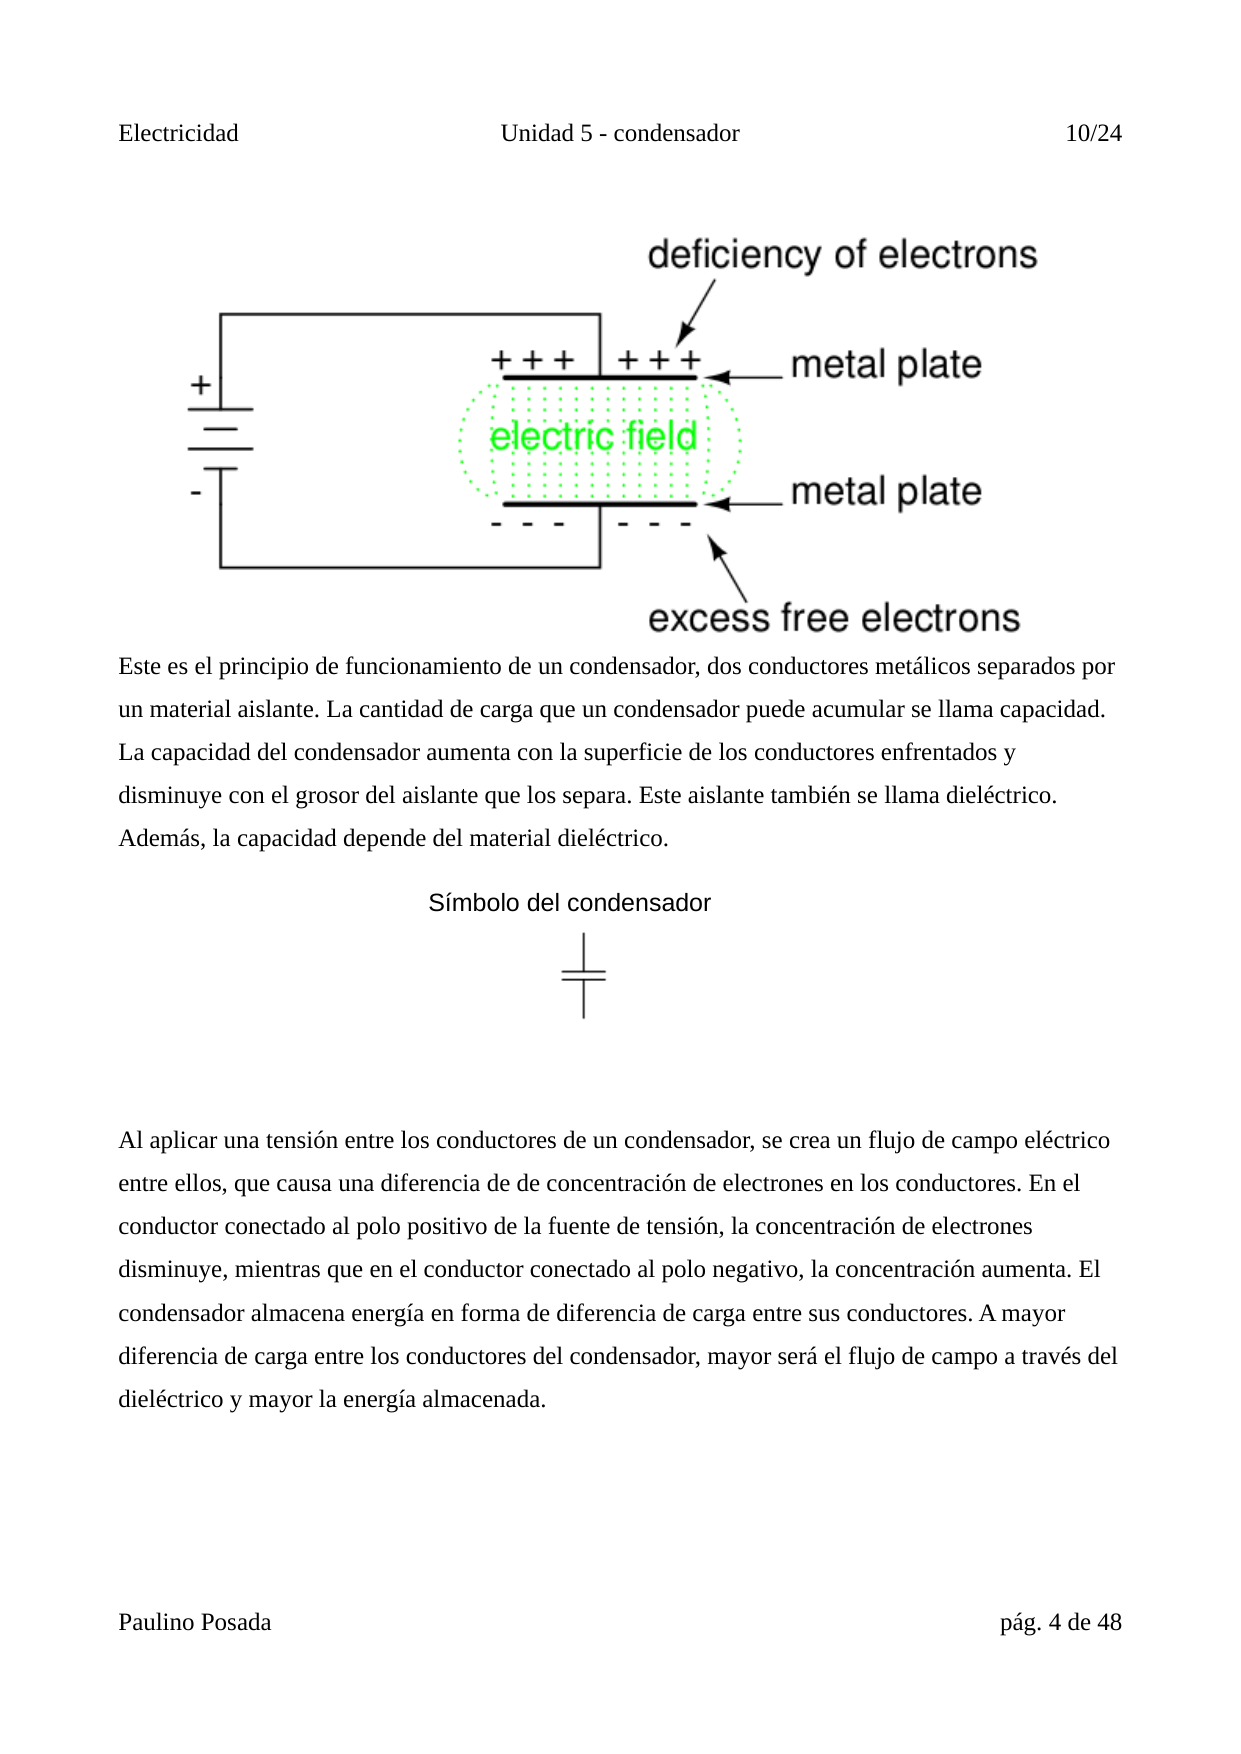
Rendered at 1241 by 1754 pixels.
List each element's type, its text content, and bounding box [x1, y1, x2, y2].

text Este es el principio de funcionamiento de un condensador, dos conductores metálicos separados por un material aislante. La cantidad de carga que un condensador puede acumular se llama capacidad. La capacidad del condensador aumenta con la superficie de los conductores enfrentados y disminuye con el grosor del aislante que los separa. Este aislante también se llama dieléctrico. Además, la capacidad depende del material dieléctrico. [118, 651, 1122, 852]
text Al aplicar una tensión entre los conductores de un condensador, se crea un flujo de campo eléctrico entre ellos, que causa una diferencia de de concentración de electrones en los conductores. En el conductor conectado al polo positivo de la fuente de tensión, la concentración de electrones disminuye, mientras que en el conductor conectado al polo negativo, la concentración aumenta. El condensador almacena energía en forma de diferencia de carga entre sus conductores. A mayor diferencia de carga entre los conductores del condensador, mayor será el flujo de campo a través del dieléctrico y mayor la energía almacenada. [118, 1125, 1122, 1413]
picture [554, 917, 614, 1031]
picture [149, 219, 1091, 639]
